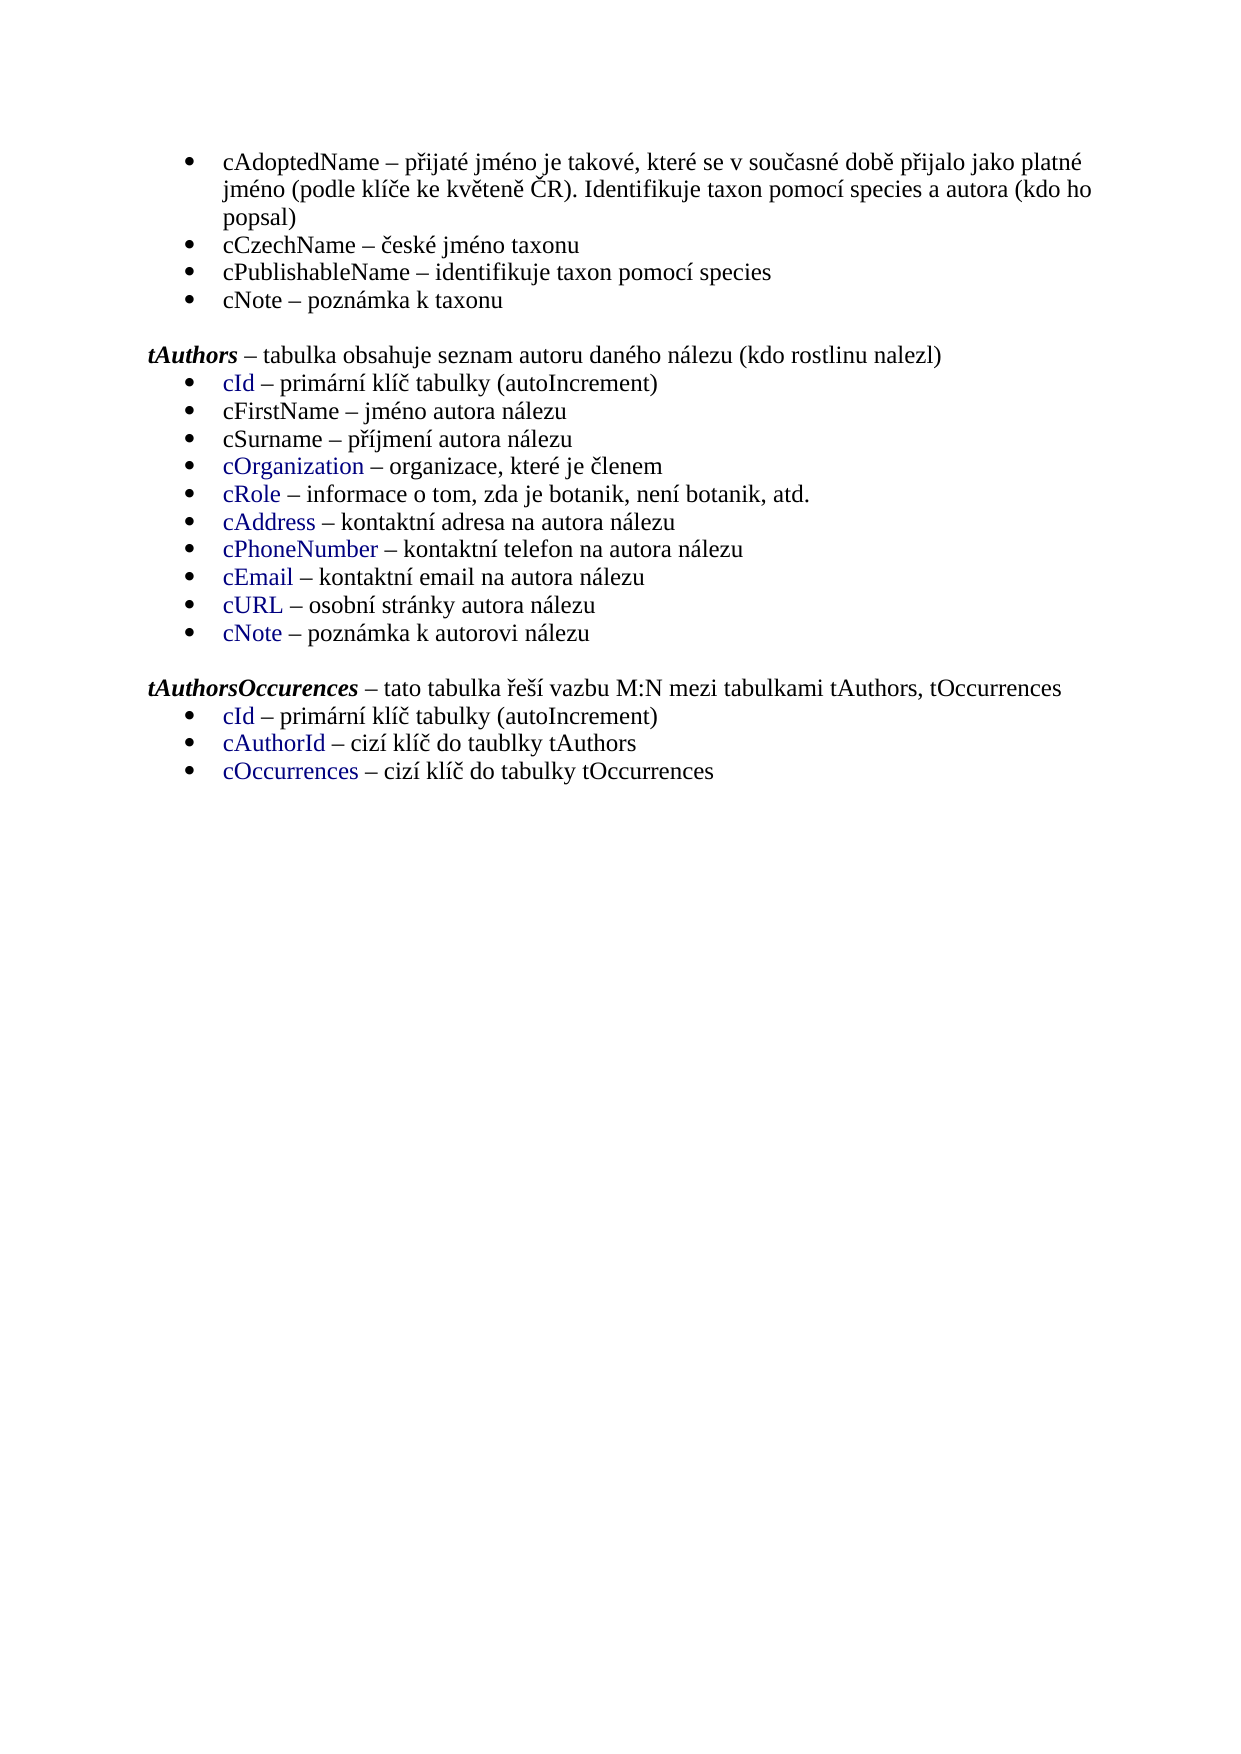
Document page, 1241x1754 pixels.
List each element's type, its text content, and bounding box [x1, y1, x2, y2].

list cNote – poznámka k autorovi nálezu [185, 619, 1092, 646]
list cPublishableName – identifikuje taxon pomocí species [185, 258, 1092, 286]
list cNote – poznámka k taxonu [185, 286, 1092, 314]
list cCzechName – české jméno taxonu [185, 231, 1092, 258]
list cURL – osobní stránky autora nálezu [185, 591, 1092, 619]
list cOccurrences – cizí klíč do tabulky tOccurrences [185, 757, 1092, 785]
list cAuthorId – cizí klíč do taublky tAuthors [185, 729, 1092, 757]
text tAuthors – tabulka obsahuje seznam autoru daného nálezu (kdo rostlinu nalezl) [148, 342, 1092, 369]
list cRole – informace o tom, zda je botanik, není botanik, atd. [185, 480, 1092, 508]
list cId – primární klíč tabulky (autoIncrement) [185, 702, 1092, 729]
list cEmail – kontaktní email na autora nálezu [185, 563, 1092, 591]
list cSurname – příjmení autora nálezu [185, 425, 1092, 452]
text tAuthorsOccurences – tato tabulka řeší vazbu M:N mezi tabulkami tAuthors, tOccurrences [148, 674, 1092, 702]
list cPhoneNumber – kontaktní telefon na autora nálezu [185, 536, 1092, 563]
list cId – primární klíč tabulky (autoIncrement) [185, 369, 1092, 397]
list cAddress – kontaktní adresa na autora nálezu [185, 508, 1092, 536]
list cAdoptedName – přijaté jméno je takové, které se v současné době přijalo jako platné jméno (podle klíče ke květeně ČR). Identifikuje taxon pomocí species a autora (kdo ho popsal) [185, 148, 1092, 231]
list cFirstName – jméno autora nálezu [185, 397, 1092, 425]
list cOrganization – organizace, které je členem [185, 452, 1092, 480]
